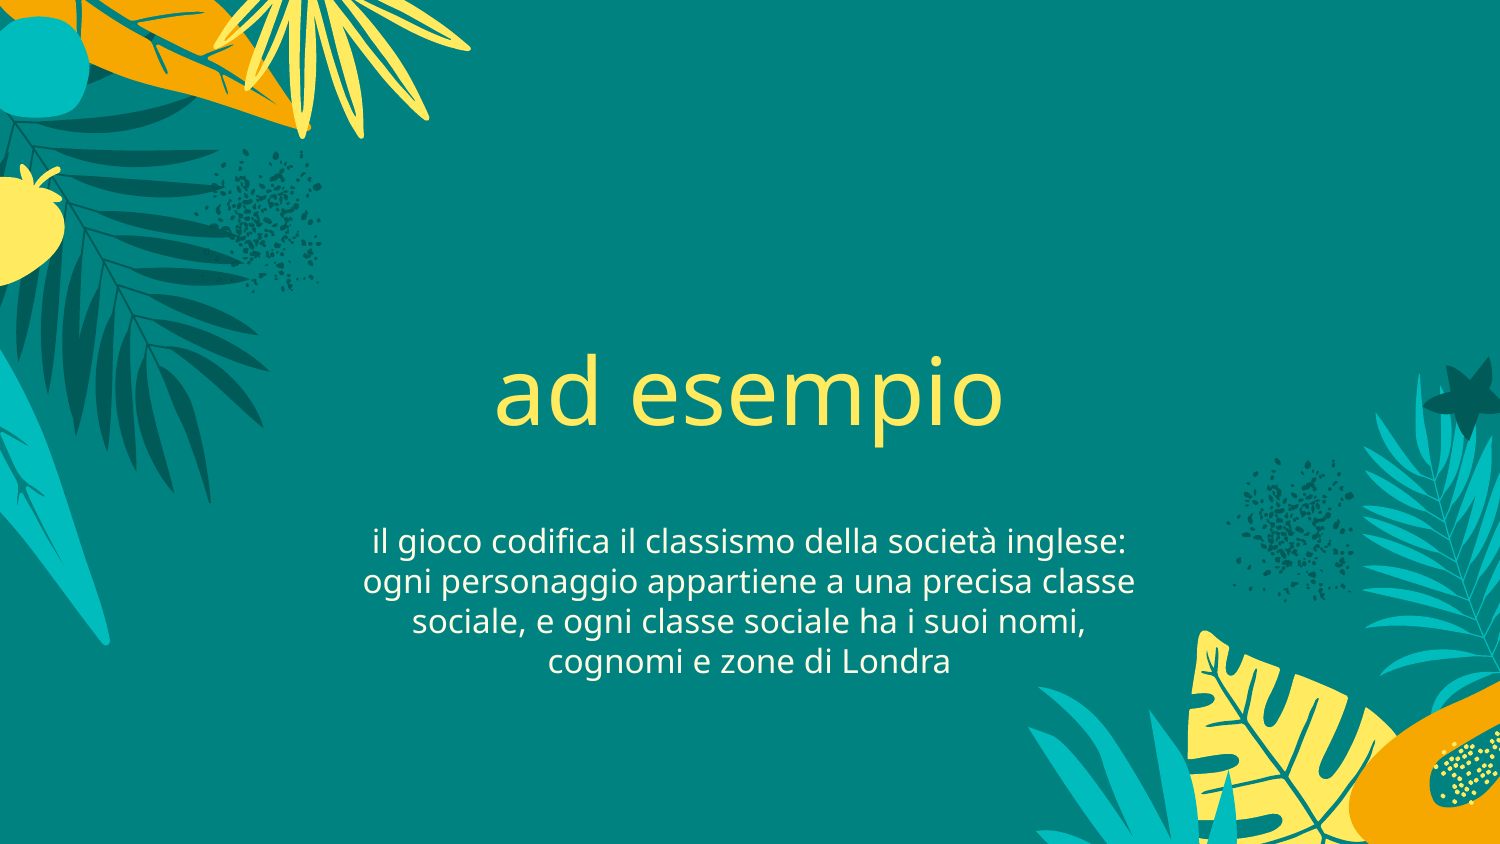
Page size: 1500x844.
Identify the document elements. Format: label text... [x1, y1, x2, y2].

picture [134, 99, 389, 311]
picture [1166, 407, 1421, 662]
title ad esempio [184, 311, 1316, 464]
subtitle il gioco codifica il classismo della società inglese: ogni personaggio appartiene a una precisa classe sociale, e ogni classe sociale ha i suoi nomi, cognomi e zone di Londra [342, 505, 1158, 726]
